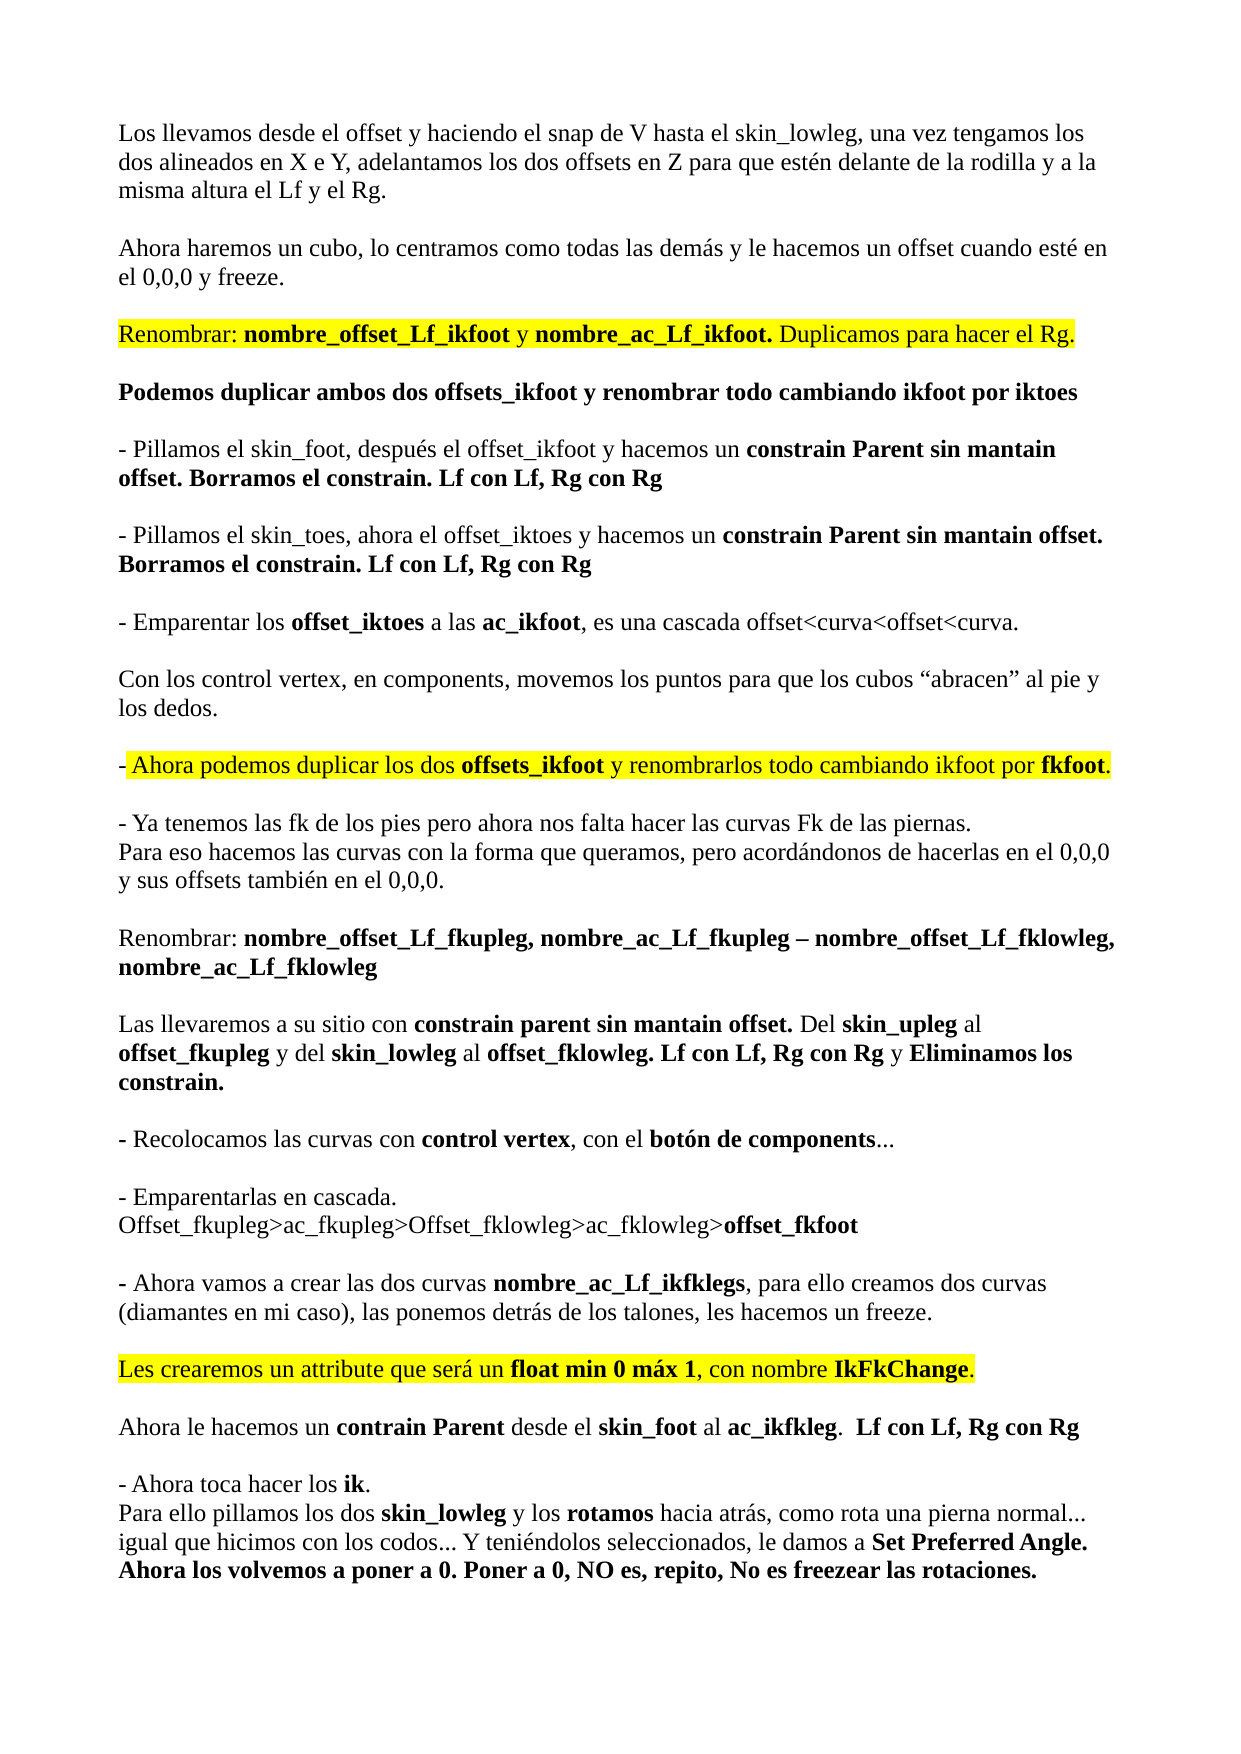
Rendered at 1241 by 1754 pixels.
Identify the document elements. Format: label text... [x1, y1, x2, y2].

text - Emparentarlas en cascada. Offset_fkupleg>ac_fkupleg>Offset_fklowleg>ac_fklowleg>offset_fkfoot [118, 1182, 1122, 1239]
text - Recolocamos las curvas con control vertex, con el botón de components... [118, 1124, 1122, 1153]
text Para ello pillamos los dos skin_lowleg y los rotamos hacia atrás, como rota una pierna normal... igual que hicimos con los codos... Y teniéndolos seleccionados, le damos a Set Preferred Angle. Ahora los volvemos a poner a 0. Poner a 0, NO es, repito, No es freezear las rotaciones. [118, 1498, 1122, 1584]
text - Pillamos el skin_foot, después el offset_ikfoot y hacemos un constrain Parent sin mantain offset. Borramos el constrain. Lf con Lf, Rg con Rg [118, 434, 1122, 492]
text - Ahora podemos duplicar los dos offsets_ikfoot y renombrarlos todo cambiando ikfoot por fkfoot. [118, 751, 1122, 779]
text Los llevamos desde el offset y haciendo el snap de V hasta el skin_lowleg, una vez tengamos los dos alineados en X e Y, adelantamos los dos offsets en Z para que estén delante de la rodilla y a la misma altura el Lf y el Rg. [118, 118, 1122, 204]
text Renombrar: nombre_offset_Lf_ikfoot y nombre_ac_Lf_ikfoot. Duplicamos para hacer el Rg. [118, 319, 1122, 348]
text Para eso hacemos las curvas con la forma que queramos, pero acordándonos de hacerlas en el 0,0,0 y sus offsets también en el 0,0,0. [118, 837, 1122, 894]
text Les crearemos un attribute que será un float min 0 máx 1, con nombre IkFkChange. [118, 1354, 1122, 1383]
text - Pillamos el skin_toes, ahora el offset_iktoes y hacemos un constrain Parent sin mantain offset. Borramos el constrain. Lf con Lf, Rg con Rg [118, 521, 1122, 578]
text Ahora le hacemos un contrain Parent desde el skin_foot al ac_ikfkleg. Lf con Lf, Rg con Rg [118, 1412, 1122, 1441]
text - Emparentar los offset_iktoes a las ac_ikfoot, es una cascada offset<curva<offset<curva. [118, 607, 1122, 636]
text Las llevaremos a su sitio con constrain parent sin mantain offset. Del skin_upleg al offset_fkupleg y del skin_lowleg al offset_fklowleg. Lf con Lf, Rg con Rg y Eliminamos los constrain. [118, 1009, 1122, 1096]
text Renombrar: nombre_offset_Lf_fkupleg, nombre_ac_Lf_fkupleg – nombre_offset_Lf_fklowleg, nombre_ac_Lf_fklowleg [118, 923, 1122, 981]
text - Ahora toca hacer los ik. [118, 1469, 1122, 1498]
text Ahora haremos un cubo, lo centramos como todas las demás y le hacemos un offset cuando esté en el 0,0,0 y freeze. [118, 233, 1122, 291]
text - Ahora vamos a crear las dos curvas nombre_ac_Lf_ikfklegs, para ello creamos dos curvas (diamantes en mi caso), las ponemos detrás de los talones, les hacemos un freeze. [118, 1268, 1122, 1326]
text Con los control vertex, en components, movemos los puntos para que los cubos “abracen” al pie y los dedos. [118, 664, 1122, 722]
text - Ya tenemos las fk de los pies pero ahora nos falta hacer las curvas Fk de las piernas. [118, 808, 1122, 837]
text Podemos duplicar ambos dos offsets_ikfoot y renombrar todo cambiando ikfoot por iktoes [118, 377, 1122, 406]
